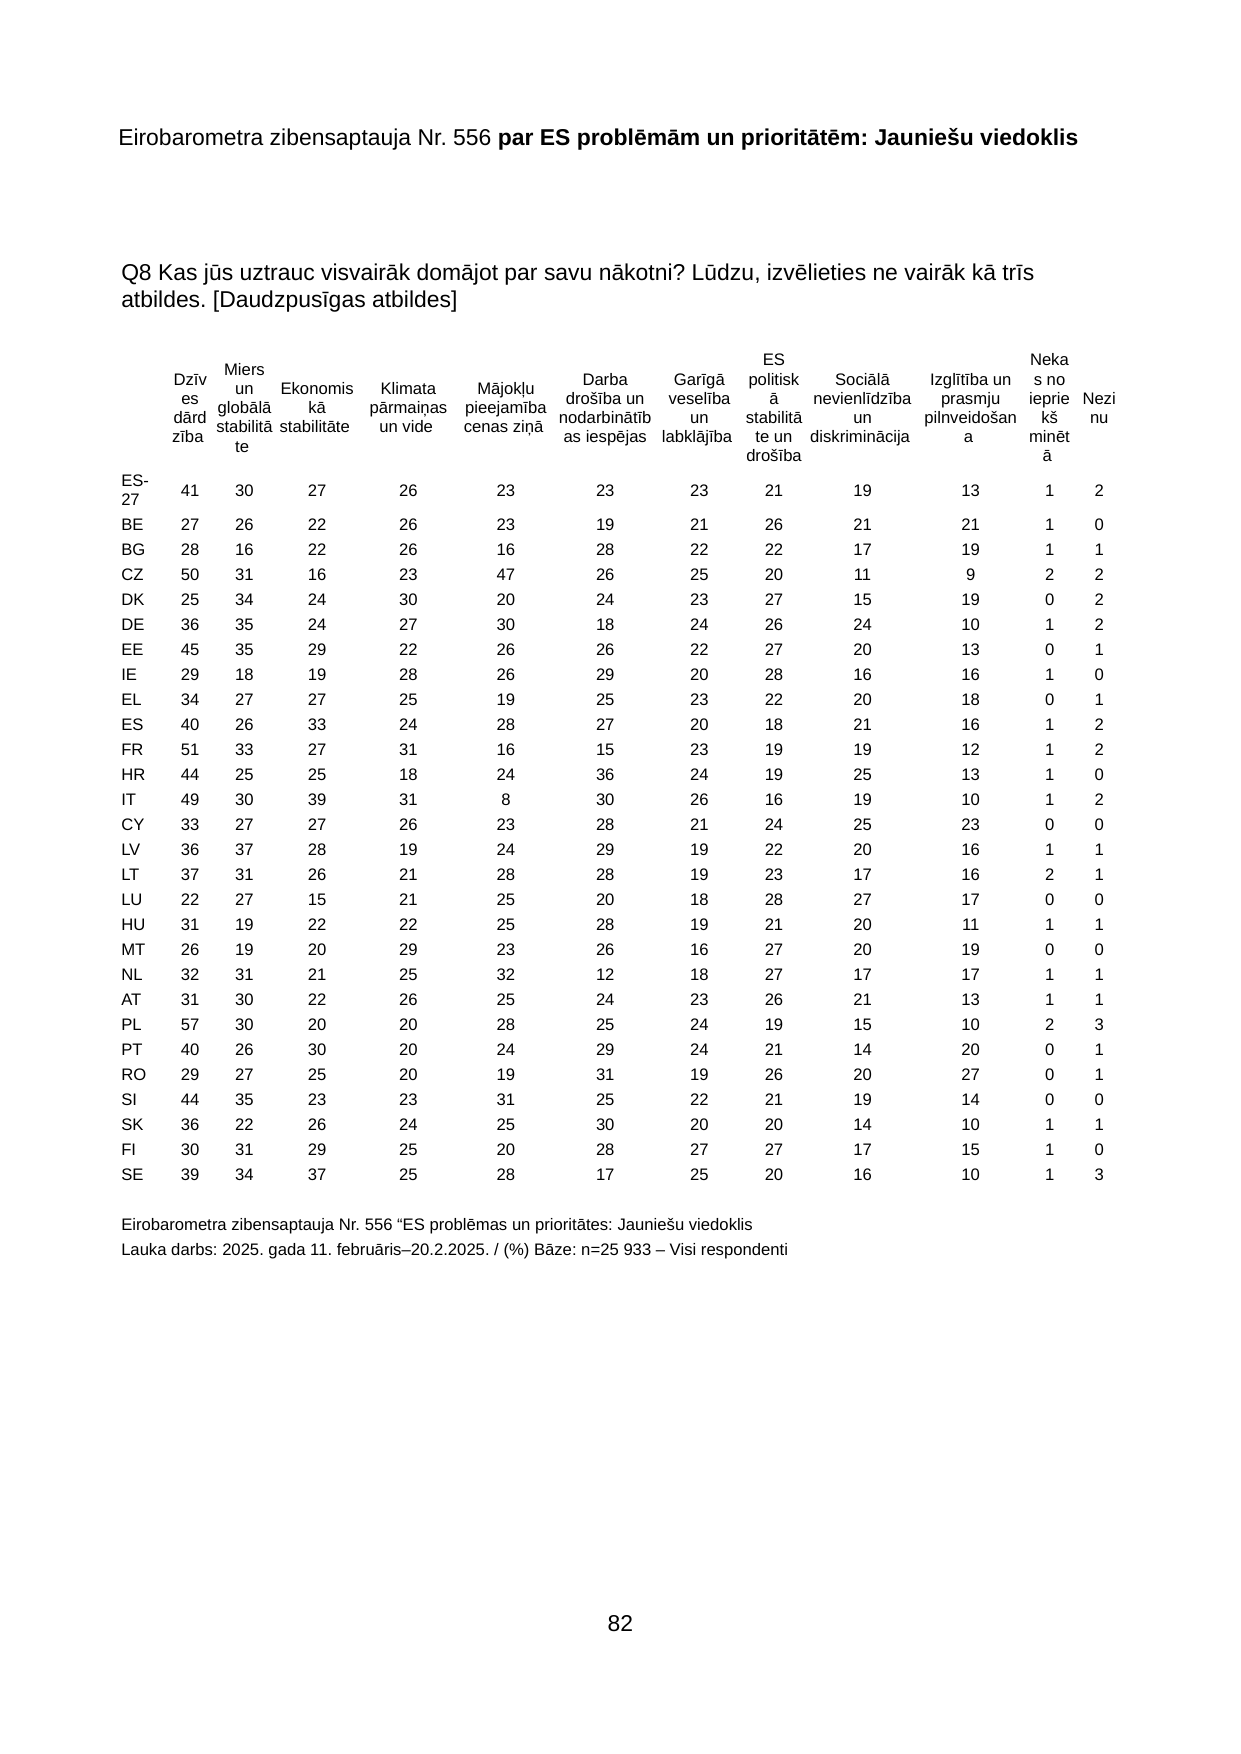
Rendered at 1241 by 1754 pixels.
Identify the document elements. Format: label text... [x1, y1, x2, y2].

table_cell [741, 1187, 806, 1212]
table_cell 19 [918, 537, 1023, 562]
table_cell 1 [1023, 512, 1076, 537]
table_cell 13 [918, 762, 1023, 787]
table_cell 36 [167, 1112, 212, 1137]
table_cell 26 [213, 512, 276, 537]
table_cell 20 [553, 887, 657, 912]
table_cell 1 [1076, 637, 1122, 662]
table_cell 10 [918, 787, 1023, 812]
table_cell 2 [1076, 468, 1122, 512]
table_cell LT [118, 862, 167, 887]
table_cell 47 [459, 562, 553, 587]
table_cell 24 [459, 762, 553, 787]
table_cell [1023, 315, 1076, 347]
table_cell 18 [741, 712, 806, 737]
table_cell 2 [1023, 1012, 1076, 1037]
table_cell 27 [741, 587, 806, 612]
table_cell SI [118, 1087, 167, 1112]
table_cell 28 [553, 537, 657, 562]
table_cell 22 [276, 537, 358, 562]
table_cell [1076, 315, 1122, 347]
table_cell 44 [167, 762, 212, 787]
table_cell 23 [658, 587, 741, 612]
table_cell 28 [553, 812, 657, 837]
table_cell 1 [1023, 787, 1076, 812]
table_cell AT [118, 987, 167, 1012]
table_cell 18 [358, 762, 459, 787]
table_cell 57 [167, 1012, 212, 1037]
table_cell 12 [918, 737, 1023, 762]
table_cell 27 [167, 512, 212, 537]
table_cell 1 [1023, 537, 1076, 562]
table_cell 23 [358, 1087, 459, 1112]
table_cell 19 [459, 687, 553, 712]
table_cell 19 [213, 937, 276, 962]
table_cell 13 [918, 637, 1023, 662]
table_cell 35 [213, 637, 276, 662]
table_cell 22 [741, 837, 806, 862]
table_cell 28 [553, 862, 657, 887]
table_cell 20 [358, 1062, 459, 1087]
table_cell 27 [741, 637, 806, 662]
table_cell 2 [1076, 787, 1122, 812]
table_cell 22 [358, 912, 459, 937]
table_cell 21 [658, 812, 741, 837]
table_cell 23 [459, 812, 553, 837]
table_cell [118, 1187, 167, 1212]
table_cell PL [118, 1012, 167, 1037]
table_cell [118, 347, 167, 468]
table_cell 29 [167, 1062, 212, 1087]
table_header Q8 Kas jūs uztrauc visvairāk domājot par savu nākotni? Lūdzu, izvēlieties ne vairāk kā trīs atbildes. [Daudzpusīgas atbildes] [118, 256, 1122, 315]
table_cell 0 [1023, 1087, 1076, 1112]
table_cell 27 [276, 687, 358, 712]
table_cell [741, 315, 806, 347]
table_cell 28 [459, 1162, 553, 1187]
table_cell 0 [1076, 1137, 1122, 1162]
table_cell 23 [741, 862, 806, 887]
table_cell 1 [1076, 1112, 1122, 1137]
table_cell 0 [1076, 512, 1122, 537]
table_cell 25 [358, 1162, 459, 1187]
table_cell 11 [806, 562, 918, 587]
table_cell 20 [806, 937, 918, 962]
table_cell 22 [358, 637, 459, 662]
table_cell 30 [213, 987, 276, 1012]
table_cell 20 [459, 587, 553, 612]
table_cell 31 [167, 987, 212, 1012]
table_cell [118, 315, 167, 347]
table_cell 29 [553, 1037, 657, 1062]
table_cell 25 [213, 762, 276, 787]
table_cell 16 [459, 737, 553, 762]
table_cell 36 [167, 837, 212, 862]
table_cell [918, 315, 1023, 347]
table_cell 20 [459, 1137, 553, 1162]
table_cell 26 [276, 862, 358, 887]
table_cell 27 [276, 812, 358, 837]
table_cell 20 [806, 687, 918, 712]
table_cell 19 [213, 912, 276, 937]
table_cell 18 [553, 612, 657, 637]
table_cell 26 [167, 937, 212, 962]
table_cell [553, 315, 657, 347]
table_cell 23 [459, 468, 553, 512]
table_cell 28 [459, 1012, 553, 1037]
table_cell HU [118, 912, 167, 937]
table_cell 24 [658, 612, 741, 637]
table_cell Izglītība un prasmju pilnveidošana [918, 347, 1023, 468]
table_cell 2 [1076, 612, 1122, 637]
table_cell 27 [553, 712, 657, 737]
table_cell CZ [118, 562, 167, 587]
table_cell 16 [658, 937, 741, 962]
table_cell 24 [658, 762, 741, 787]
table_cell Sociālā nevienlīdzība un diskriminācija [806, 347, 918, 468]
table_cell 21 [358, 887, 459, 912]
table_cell EE [118, 637, 167, 662]
table_cell 1 [1023, 468, 1076, 512]
table_cell ES politiskā stabilitāte un drošība [741, 347, 806, 468]
table_cell 26 [553, 562, 657, 587]
table_cell 17 [806, 537, 918, 562]
table_cell 25 [167, 587, 212, 612]
table_cell 27 [276, 737, 358, 762]
table_cell 26 [358, 537, 459, 562]
table_cell 23 [276, 1087, 358, 1112]
table_cell 24 [276, 587, 358, 612]
table_cell 18 [918, 687, 1023, 712]
table_cell 26 [358, 512, 459, 537]
table_cell 28 [741, 662, 806, 687]
table_cell 26 [276, 1112, 358, 1137]
table_cell 24 [741, 812, 806, 837]
table_cell 20 [276, 937, 358, 962]
table_cell 29 [358, 937, 459, 962]
table_cell 29 [276, 637, 358, 662]
table_cell 10 [918, 612, 1023, 637]
table_cell 26 [553, 937, 657, 962]
table_cell 22 [658, 637, 741, 662]
table_cell 25 [459, 912, 553, 937]
table_cell 27 [358, 612, 459, 637]
table_cell 16 [918, 662, 1023, 687]
table_cell 20 [658, 662, 741, 687]
table_cell 3 [1076, 1012, 1122, 1037]
table_cell 2 [1076, 737, 1122, 762]
table_cell 24 [658, 1037, 741, 1062]
table_cell 30 [213, 787, 276, 812]
table_cell 0 [1076, 812, 1122, 837]
table_cell 3 [1076, 1162, 1122, 1187]
table_cell 1 [1023, 962, 1076, 987]
table_cell [213, 315, 276, 347]
table_cell IE [118, 662, 167, 687]
table_cell 2 [1023, 862, 1076, 887]
table_cell 19 [806, 1087, 918, 1112]
table_cell 24 [806, 612, 918, 637]
table_cell 37 [276, 1162, 358, 1187]
table_cell 16 [918, 712, 1023, 737]
table_cell 25 [358, 687, 459, 712]
table_cell PT [118, 1037, 167, 1062]
table_cell 26 [658, 787, 741, 812]
table_cell 27 [213, 1062, 276, 1087]
table_cell 30 [213, 468, 276, 512]
table_cell 22 [276, 987, 358, 1012]
table_cell 27 [741, 962, 806, 987]
table_cell 33 [213, 737, 276, 762]
table_cell 24 [276, 612, 358, 637]
table_cell [553, 1187, 657, 1212]
table_cell 31 [213, 562, 276, 587]
table_cell 35 [213, 1087, 276, 1112]
table_cell 24 [358, 712, 459, 737]
table_cell 16 [806, 662, 918, 687]
table_cell 21 [741, 1037, 806, 1062]
table_cell 25 [276, 1062, 358, 1087]
table_cell 27 [213, 887, 276, 912]
table_cell 32 [167, 962, 212, 987]
table_cell 35 [213, 612, 276, 637]
table_cell 27 [276, 468, 358, 512]
table_cell FR [118, 737, 167, 762]
table_cell IT [118, 787, 167, 812]
table_cell 1 [1076, 1062, 1122, 1087]
table_cell 24 [459, 1037, 553, 1062]
table_cell 24 [658, 1012, 741, 1037]
table_cell ES [118, 712, 167, 737]
table_cell 21 [741, 912, 806, 937]
table_cell 22 [658, 1087, 741, 1112]
table_cell 23 [658, 468, 741, 512]
table_cell 28 [741, 887, 806, 912]
table_cell 30 [358, 587, 459, 612]
table_cell 21 [806, 712, 918, 737]
table_cell 1 [1076, 912, 1122, 937]
table_cell 17 [806, 1137, 918, 1162]
table_cell 12 [553, 962, 657, 987]
table_cell 20 [806, 637, 918, 662]
table_cell 1 [1023, 837, 1076, 862]
table_cell CY [118, 812, 167, 837]
table_cell 19 [276, 662, 358, 687]
table_cell Ekonomiskā stabilitāte [276, 347, 358, 468]
table_cell 26 [741, 987, 806, 1012]
table_cell 25 [276, 762, 358, 787]
table_cell 10 [918, 1112, 1023, 1137]
table_cell [459, 1187, 553, 1212]
table_cell 20 [741, 562, 806, 587]
table_cell 30 [167, 1137, 212, 1162]
table_cell 25 [459, 1112, 553, 1137]
table_cell 20 [276, 1012, 358, 1037]
table_cell 1 [1023, 1137, 1076, 1162]
table_cell 24 [358, 1112, 459, 1137]
table_cell 31 [213, 962, 276, 987]
table_cell 22 [276, 512, 358, 537]
table_cell 21 [806, 512, 918, 537]
table_cell 14 [918, 1087, 1023, 1112]
table_cell 25 [459, 987, 553, 1012]
table_cell 19 [658, 1062, 741, 1087]
table_cell 20 [806, 837, 918, 862]
table_cell 41 [167, 468, 212, 512]
table_cell 29 [276, 1137, 358, 1162]
table_cell 20 [918, 1037, 1023, 1062]
table_cell 26 [459, 662, 553, 687]
table_cell 28 [553, 1137, 657, 1162]
table_cell 1 [1023, 987, 1076, 1012]
table_cell 26 [358, 987, 459, 1012]
table_cell 24 [553, 587, 657, 612]
table_cell [167, 1187, 212, 1212]
table_cell 19 [658, 837, 741, 862]
table_cell 44 [167, 1087, 212, 1112]
table_cell [459, 315, 553, 347]
table_cell 24 [459, 837, 553, 862]
table_cell 26 [553, 637, 657, 662]
table_cell 16 [806, 1162, 918, 1187]
table_cell 2 [1076, 587, 1122, 612]
table_cell FI [118, 1137, 167, 1162]
table_cell 19 [806, 787, 918, 812]
table_cell 9 [918, 562, 1023, 587]
table_cell 23 [658, 737, 741, 762]
table_cell [658, 1187, 741, 1212]
table_cell SK [118, 1112, 167, 1137]
table_cell 17 [553, 1162, 657, 1187]
table_cell DE [118, 612, 167, 637]
table_cell 15 [806, 587, 918, 612]
table_cell 14 [806, 1112, 918, 1137]
table_cell 28 [459, 862, 553, 887]
table_cell 19 [358, 837, 459, 862]
table_cell 31 [553, 1062, 657, 1087]
table_cell 31 [358, 737, 459, 762]
table_cell 23 [459, 937, 553, 962]
table_cell 22 [741, 537, 806, 562]
table_cell 0 [1076, 1087, 1122, 1112]
table_cell 26 [741, 512, 806, 537]
table_cell NL [118, 962, 167, 987]
table_cell 19 [553, 512, 657, 537]
table_cell 39 [276, 787, 358, 812]
table_cell LU [118, 887, 167, 912]
table_cell 45 [167, 637, 212, 662]
table_cell 8 [459, 787, 553, 812]
table_cell 10 [918, 1012, 1023, 1037]
table_cell 10 [918, 1162, 1023, 1187]
table_cell 0 [1076, 662, 1122, 687]
table_cell Nezinu [1076, 347, 1122, 468]
table_cell 1 [1023, 762, 1076, 787]
table_cell 23 [658, 987, 741, 1012]
table_cell 19 [741, 1012, 806, 1037]
table_cell 1 [1023, 612, 1076, 637]
table_cell Miers un globālā stabilitāte [213, 347, 276, 468]
table_cell 28 [276, 837, 358, 862]
table_cell 49 [167, 787, 212, 812]
table_cell 28 [167, 537, 212, 562]
table_cell 0 [1023, 637, 1076, 662]
table_cell 23 [918, 812, 1023, 837]
table_cell 31 [213, 862, 276, 887]
table_cell Garīgā veselība un labklājība [658, 347, 741, 468]
table_cell 22 [167, 887, 212, 912]
table_cell 31 [358, 787, 459, 812]
table_cell 0 [1023, 687, 1076, 712]
table_cell 17 [918, 887, 1023, 912]
table_cell 23 [658, 687, 741, 712]
table_cell 23 [459, 512, 553, 537]
table_cell 20 [658, 1112, 741, 1137]
table_cell 25 [459, 887, 553, 912]
table_cell 20 [806, 912, 918, 937]
table_cell 26 [741, 612, 806, 637]
table_cell Nekas no iepriekš minētā [1023, 347, 1076, 468]
table_cell 27 [741, 1137, 806, 1162]
table_cell 15 [918, 1137, 1023, 1162]
table_cell 19 [741, 762, 806, 787]
table_cell 15 [276, 887, 358, 912]
table_cell 2 [1076, 562, 1122, 587]
table_cell BE [118, 512, 167, 537]
table_cell 25 [553, 1087, 657, 1112]
table_cell 29 [553, 837, 657, 862]
table_cell 28 [459, 712, 553, 737]
table_cell 19 [741, 737, 806, 762]
table_cell Klimata pārmaiņas un vide [358, 347, 459, 468]
table_cell [806, 1187, 918, 1212]
table_cell 18 [658, 887, 741, 912]
table_cell 1 [1076, 1037, 1122, 1062]
table_cell 19 [918, 937, 1023, 962]
table_cell [806, 315, 918, 347]
table_cell 16 [918, 862, 1023, 887]
table_cell 29 [167, 662, 212, 687]
table_cell 11 [918, 912, 1023, 937]
table_cell 1 [1023, 912, 1076, 937]
table_cell 22 [658, 537, 741, 562]
table_cell 25 [658, 1162, 741, 1187]
table_cell 34 [167, 687, 212, 712]
table_cell 1 [1023, 662, 1076, 687]
table_cell 20 [741, 1112, 806, 1137]
table_cell 0 [1023, 1037, 1076, 1062]
table_cell LV [118, 837, 167, 862]
table_cell EL [118, 687, 167, 712]
table_cell Dzīves dārdzība [167, 347, 212, 468]
table_cell [167, 315, 212, 347]
table_cell 18 [213, 662, 276, 687]
table_cell 26 [213, 712, 276, 737]
table_cell 0 [1023, 812, 1076, 837]
table_cell 18 [658, 962, 741, 987]
table_cell 50 [167, 562, 212, 587]
table_cell 30 [553, 787, 657, 812]
table_cell 37 [167, 862, 212, 887]
table_cell 22 [213, 1112, 276, 1137]
table_cell 0 [1023, 587, 1076, 612]
table_cell 22 [741, 687, 806, 712]
table_cell 28 [553, 912, 657, 937]
table_cell 27 [213, 687, 276, 712]
table_cell 1 [1076, 837, 1122, 862]
table_cell 27 [741, 937, 806, 962]
table_cell 31 [213, 1137, 276, 1162]
table_cell ES-27 [118, 468, 167, 512]
table_cell HR [118, 762, 167, 787]
table_cell [358, 1187, 459, 1212]
table_cell 22 [276, 912, 358, 937]
table_cell 20 [658, 712, 741, 737]
table_cell 30 [553, 1112, 657, 1137]
table_cell 37 [213, 837, 276, 862]
table_cell 31 [459, 1087, 553, 1112]
table_cell 26 [213, 1037, 276, 1062]
table_cell 29 [553, 662, 657, 687]
table_cell 23 [553, 468, 657, 512]
table_cell 21 [276, 962, 358, 987]
table_cell 1 [1023, 712, 1076, 737]
table_cell Eirobarometra zibensaptauja Nr. 556 “ES problēmas un prioritātes: Jauniešu viedoklis [118, 1212, 1122, 1237]
table_cell [213, 1187, 276, 1212]
table_cell 40 [167, 712, 212, 737]
table_cell 2 [1023, 562, 1076, 587]
table_cell 26 [358, 812, 459, 837]
table_cell 0 [1023, 937, 1076, 962]
table_cell 16 [918, 837, 1023, 862]
table_cell 19 [806, 468, 918, 512]
table_cell 2 [1076, 712, 1122, 737]
table_cell 17 [806, 962, 918, 987]
table_cell Lauka darbs: 2025. gada 11. februāris–20.2.2025. / (%) Bāze: n=25 933 – Visi respondenti [118, 1237, 1122, 1262]
table_cell 0 [1076, 937, 1122, 962]
table_cell 1 [1076, 862, 1122, 887]
table_cell 14 [806, 1037, 918, 1062]
table_cell 21 [741, 1087, 806, 1112]
table_cell 1 [1023, 737, 1076, 762]
table_cell 25 [806, 762, 918, 787]
table_cell RO [118, 1062, 167, 1087]
table_cell 25 [358, 1137, 459, 1162]
table_cell 15 [806, 1012, 918, 1037]
table_cell 36 [167, 612, 212, 637]
table_cell 15 [553, 737, 657, 762]
table_cell 17 [918, 962, 1023, 987]
table_cell 39 [167, 1162, 212, 1187]
table_cell 28 [358, 662, 459, 687]
table_cell 34 [213, 1162, 276, 1187]
table_cell 32 [459, 962, 553, 987]
table_cell 1 [1076, 687, 1122, 712]
table_cell 40 [167, 1037, 212, 1062]
table_cell 16 [459, 537, 553, 562]
table_cell 25 [806, 812, 918, 837]
table_cell 31 [167, 912, 212, 937]
table_cell 34 [213, 587, 276, 612]
table_cell [1023, 1187, 1076, 1212]
table_cell 17 [806, 862, 918, 887]
table_cell 27 [658, 1137, 741, 1162]
table_cell 21 [358, 862, 459, 887]
table_cell 51 [167, 737, 212, 762]
table_cell 20 [358, 1012, 459, 1037]
table_cell 33 [276, 712, 358, 737]
table_cell 1 [1076, 537, 1122, 562]
table_cell SE [118, 1162, 167, 1187]
table_cell 30 [459, 612, 553, 637]
table_cell 19 [806, 737, 918, 762]
table_cell Mājokļu pieejamība cenas ziņā [459, 347, 553, 468]
table_cell 27 [918, 1062, 1023, 1087]
table_cell 23 [358, 562, 459, 587]
table_cell 0 [1076, 887, 1122, 912]
table_cell 19 [658, 912, 741, 937]
table_cell 1 [1023, 1112, 1076, 1137]
table_cell 16 [213, 537, 276, 562]
table_cell 30 [276, 1037, 358, 1062]
table_cell [276, 1187, 358, 1212]
table_cell 16 [276, 562, 358, 587]
table_cell 30 [213, 1012, 276, 1037]
table_cell [358, 315, 459, 347]
table_cell 13 [918, 987, 1023, 1012]
table_cell 36 [553, 762, 657, 787]
table_cell 26 [741, 1062, 806, 1087]
table_cell 19 [658, 862, 741, 887]
table_cell 21 [918, 512, 1023, 537]
table_cell MT [118, 937, 167, 962]
table_cell 13 [918, 468, 1023, 512]
table_cell 20 [741, 1162, 806, 1187]
table_cell 25 [658, 562, 741, 587]
table_cell 33 [167, 812, 212, 837]
table_cell 21 [741, 468, 806, 512]
table_cell Darba drošība un nodarbinātības iespējas [553, 347, 657, 468]
table_cell 1 [1076, 987, 1122, 1012]
table_cell 21 [658, 512, 741, 537]
table_cell [1076, 1187, 1122, 1212]
table_cell BG [118, 537, 167, 562]
table_cell [658, 315, 741, 347]
table_cell 0 [1023, 1062, 1076, 1087]
table_cell 25 [358, 962, 459, 987]
table_cell 26 [358, 468, 459, 512]
table_cell 25 [553, 1012, 657, 1037]
table_cell 20 [806, 1062, 918, 1087]
table_cell 26 [459, 637, 553, 662]
table_cell 20 [358, 1037, 459, 1062]
table_cell 27 [806, 887, 918, 912]
table_cell 0 [1023, 887, 1076, 912]
table_cell 25 [553, 687, 657, 712]
table_cell 1 [1023, 1162, 1076, 1187]
table_cell 19 [459, 1062, 553, 1087]
table_cell 1 [1076, 962, 1122, 987]
table_cell 21 [806, 987, 918, 1012]
table_cell 24 [553, 987, 657, 1012]
table_cell 16 [741, 787, 806, 812]
table_cell [276, 315, 358, 347]
table_cell [918, 1187, 1023, 1212]
table_cell 0 [1076, 762, 1122, 787]
table_cell 19 [918, 587, 1023, 612]
table_cell 27 [213, 812, 276, 837]
table_cell DK [118, 587, 167, 612]
